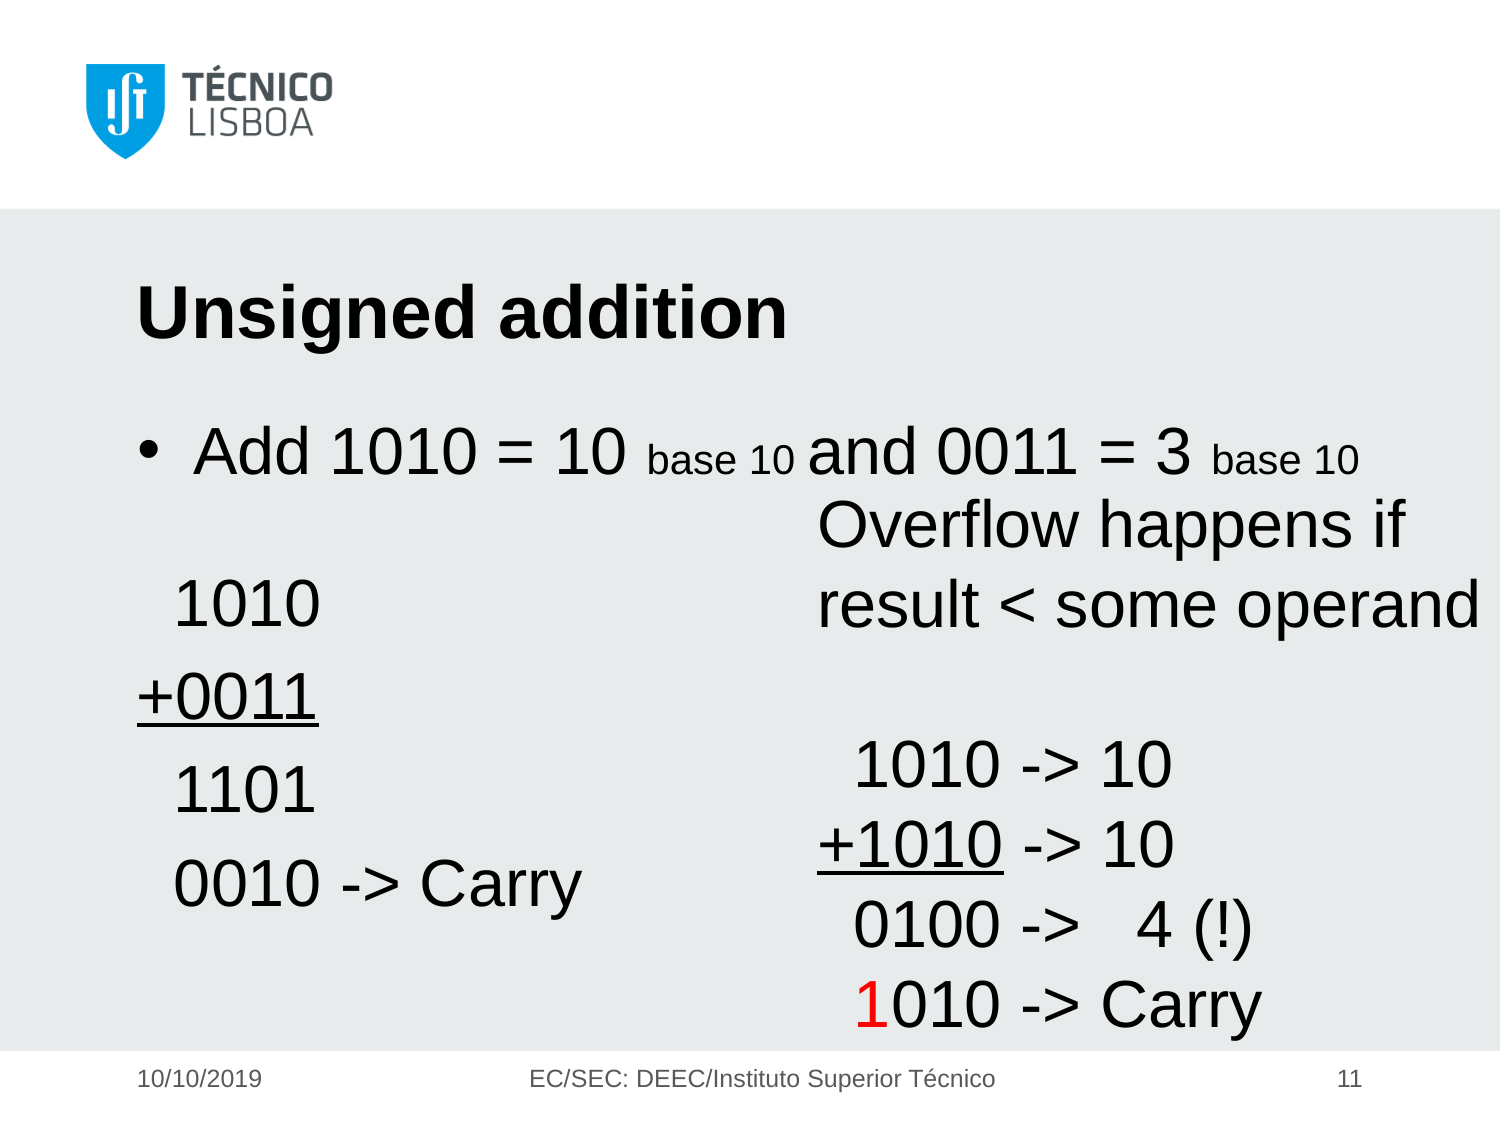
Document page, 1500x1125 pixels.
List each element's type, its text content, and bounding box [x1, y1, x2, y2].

footer EC/SEC: DEEC/Instituto Superior Técnico [512, 1052, 1021, 1103]
list Add 1010 = 10 base 10 and 0011 = 3 base 10 1010 +0011 1101 0010 -> Carry [121, 400, 1378, 1005]
slide_number 10/10/2019 [121, 1052, 425, 1103]
picture [0, 0, 1500, 1125]
text_box Overflow happens if result < some operand 1010 -> 10 +1010 -> 10 0100 -> 4 (!) 1010 -> Carry [802, 473, 1497, 1048]
title Unsigned addition [121, 237, 1378, 381]
slide_number [1077, 1052, 1378, 1103]
